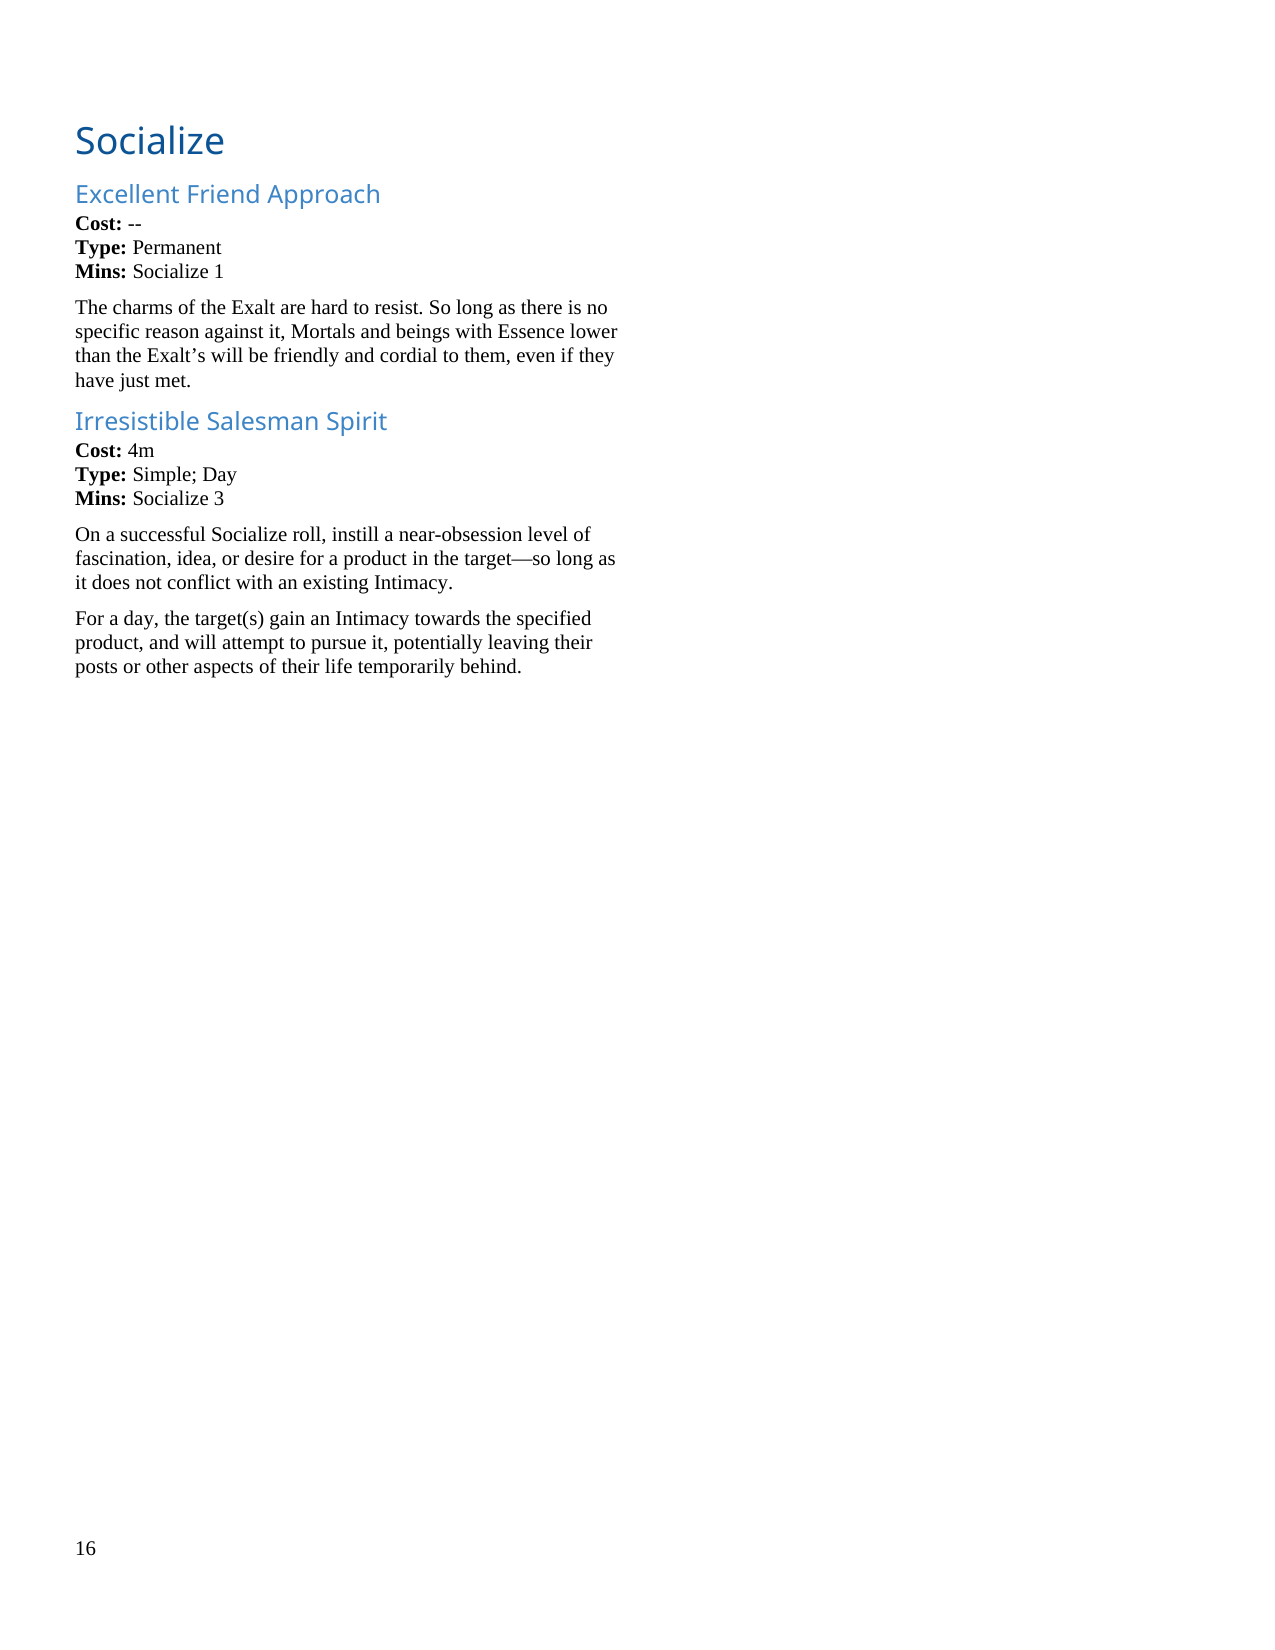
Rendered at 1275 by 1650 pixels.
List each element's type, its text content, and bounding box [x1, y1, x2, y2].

subtitle Excellent Friend Approach [75, 177, 622, 211]
subtitle Socialize [75, 114, 622, 165]
subtitle Irresistible Salesman Spirit [75, 403, 622, 438]
text For a day, the target(s) gain an Intimacy towards the specified product, and will attempt to pursue it, potentially leaving their posts or other aspects of their life temporarily behind. [75, 606, 622, 678]
text The charms of the Exalt are hard to resist. So long as there is no specific reason against it, Mortals and beings with Essence lower than the Exalt’s will be friendly and cordial to them, even if they have just met. [75, 295, 622, 392]
text Cost: -- Type: Permanent Mins: Socialize 1 [75, 211, 622, 283]
text On a successful Socialize roll, instill a near-obsession level of fascination, idea, or desire for a product in the target—so long as it does not conflict with an existing Intimacy. [75, 522, 622, 594]
text Cost: 4m Type: Simple; Day Mins: Socialize 3 [75, 438, 622, 510]
